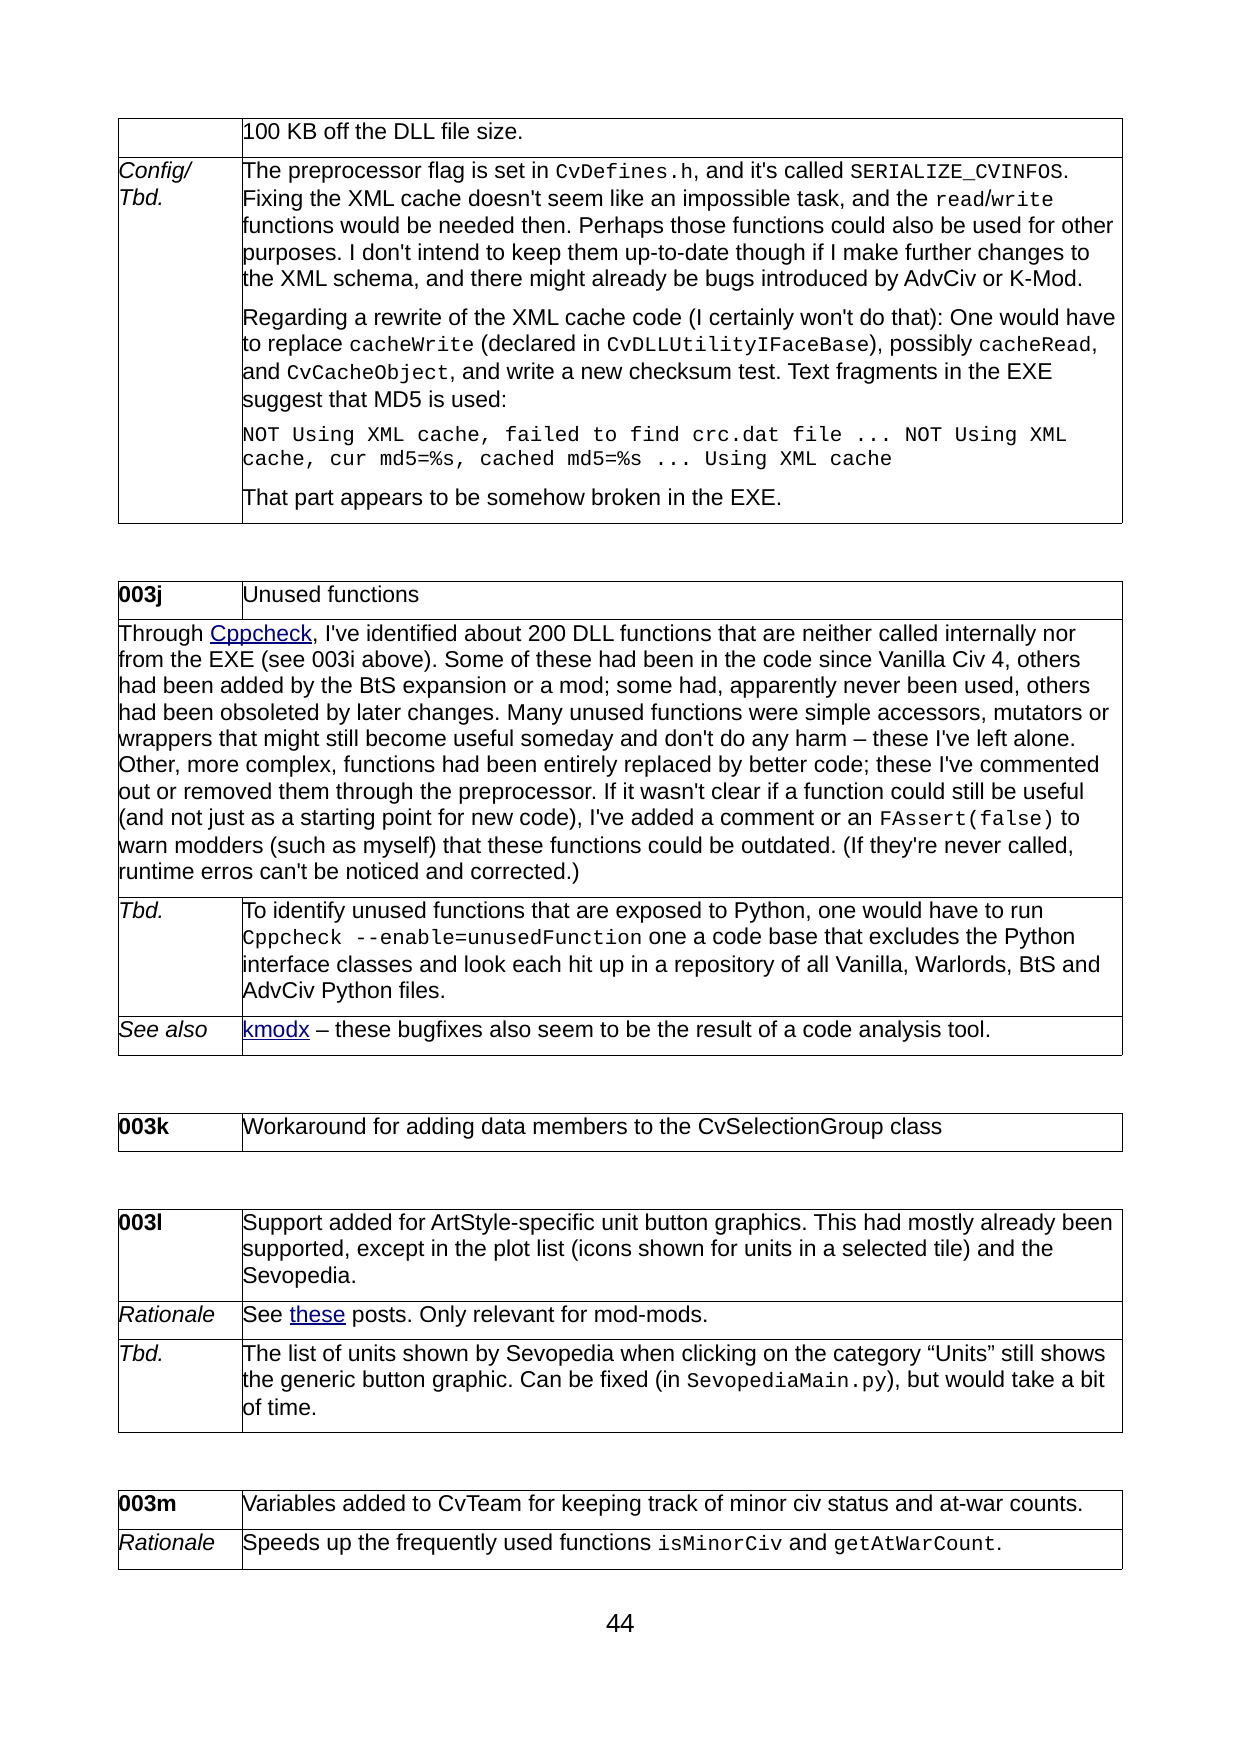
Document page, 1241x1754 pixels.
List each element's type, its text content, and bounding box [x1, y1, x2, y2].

table_cell Rationale [119, 1302, 242, 1339]
table_header 003j [119, 582, 242, 619]
table_cell See these posts. Only relevant for mod-mods. [243, 1302, 1122, 1339]
table_header 003m [119, 1491, 242, 1529]
table_header Workaround for adding data members to the CvSelectionGroup class [243, 1114, 1122, 1151]
table_cell 100 KB off the DLL file size. [243, 119, 1122, 157]
table_cell See also [119, 1017, 242, 1055]
table_header Variables added to CvTeam for keeping track of minor civ status and at-war counts. [243, 1491, 1122, 1529]
table_cell Through Cppcheck, I've identified about 200 DLL functions that are neither called internally nor from the EXE (see 003i above). Some of these had been in the code since Vanilla Civ 4, others had been added by the BtS expansion or a mod; some had, apparently never been used, others had been obsoleted by later changes. Many unused functions were simple accessors, mutators or wrappers that might still become useful someday and don't do any harm – these I've left alone. Other, more complex, functions had been entirely replaced by better code; these I've commented out or removed them through the preprocessor. If it wasn't clear if a function could still be useful (and not just as a starting point for new code), I've added a comment or an FAssert(false) to warn modders (such as myself) that these functions could be outdated. (If they're never called, runtime erros can't be noticed and corrected.) [119, 620, 1122, 897]
table_cell Tbd. [119, 898, 242, 1016]
table_cell The preprocessor flag is set in CvDefines.h, and it's called SERIALIZE_CVINFOS. Fixing the XML cache doesn't seem like an impossible task, and the read/write functions would be needed then. Perhaps those functions could also be used for other purposes. I don't intend to keep them up-to-date though if I make further changes to the XML schema, and there might already be bugs introduced by AdvCiv or K-Mod. Regarding a rewrite of the XML cache code (I certainly won't do that): One would have to replace cacheWrite (declared in CvDLLUtilityIFaceBase), possibly cacheRead, and CvCacheObject, and write a new checksum test. Text fragments in the EXE suggest that MD5 is used: NOT Using XML cache, failed to find crc.dat file ... NOT Using XML cache, cur md5=%s, cached md5=%s ... Using XML cache That part appears to be somehow broken in the EXE. [243, 158, 1122, 523]
table_header Support added for ArtStyle-specific unit button graphics. This had mostly already been supported, except in the plot list (icons shown for units in a selected tile) and the Sevopedia. [243, 1210, 1122, 1301]
table_cell Rationale [119, 1530, 242, 1569]
table_cell Config/ Tbd. [119, 158, 242, 523]
table_cell To identify unused functions that are exposed to Python, one would have to run Cppcheck --enable=unusedFunction one a code base that excludes the Python interface classes and look each hit up in a repository of all Vanilla, Warlords, BtS and AdvCiv Python files. [243, 898, 1122, 1016]
table_cell kmodx – these bugfixes also seem to be the result of a code analysis tool. [243, 1017, 1122, 1055]
table_cell The list of units shown by Sevopedia when clicking on the category “Units” still shows the generic button graphic. Can be fixed (in SevopediaMain.py), but would take a bit of time. [243, 1340, 1122, 1432]
table_cell [119, 119, 242, 157]
table_header 003l [119, 1210, 242, 1301]
table_header 003k [119, 1114, 242, 1151]
table_cell Tbd. [119, 1340, 242, 1432]
table_cell Speeds up the frequently used functions isMinorCiv and getAtWarCount. [243, 1530, 1122, 1569]
table_header Unused functions [243, 582, 1122, 619]
